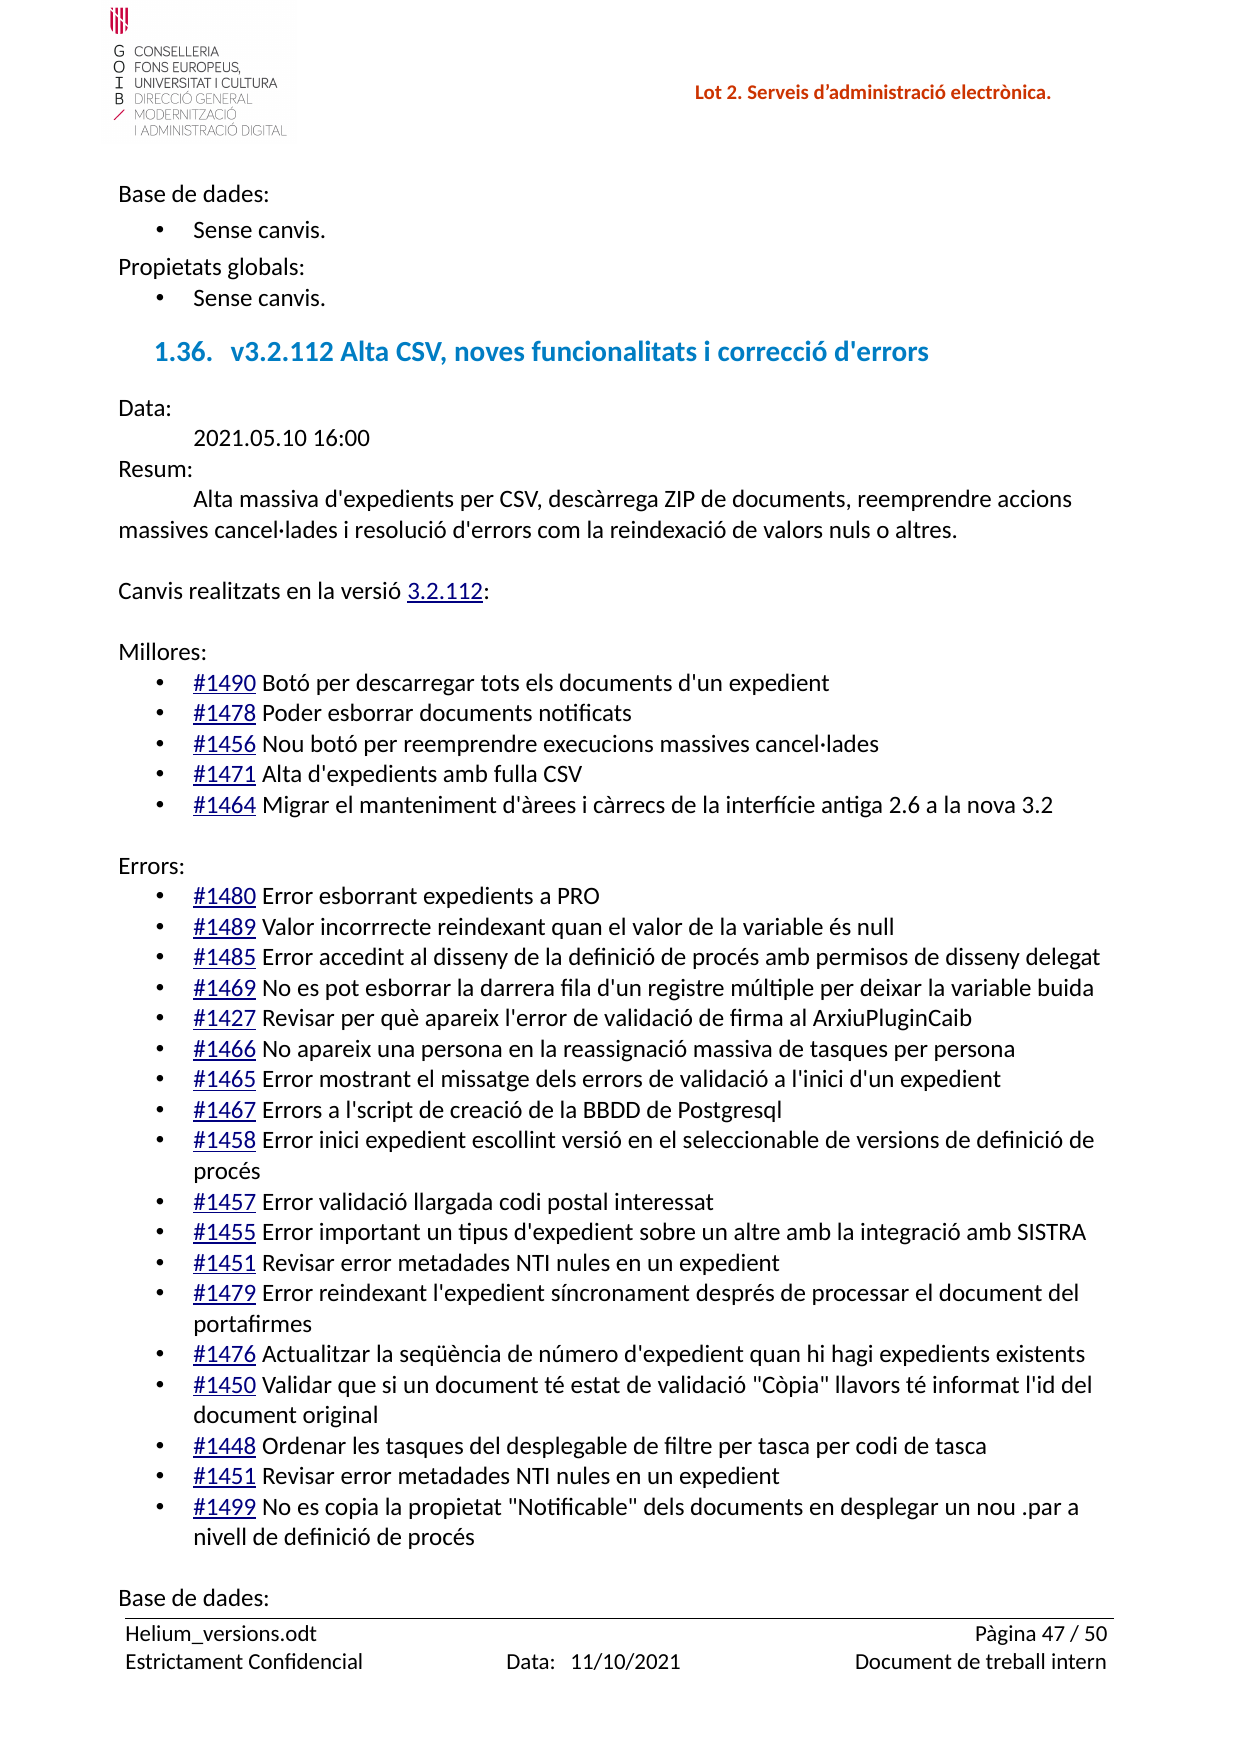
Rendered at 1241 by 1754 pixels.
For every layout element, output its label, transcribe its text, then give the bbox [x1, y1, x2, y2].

text 2021.05.10 16:00 [118, 423, 1122, 453]
list #1480 Error esborrant expedients a PRO [156, 880, 1122, 911]
list #1455 Error important un tipus d'expedient sobre un altre amb la integració amb SISTRA [156, 1216, 1122, 1247]
list #1466 No apareix una persona en la reassignació massiva de tasques per persona [156, 1033, 1122, 1063]
text Propietats globals: [118, 251, 1122, 282]
text Canvis realitzats en la versió 3.2.112: [118, 575, 1122, 606]
list #1490 Botó per descarregar tots els documents d'un expedient [156, 667, 1122, 697]
list #1479 Error reindexant l'expedient síncronament després de processar el document del portafirmes [156, 1277, 1122, 1338]
text Data: [118, 392, 1122, 423]
text Base de dades: [118, 1582, 1122, 1613]
text Millores: [118, 636, 1122, 667]
list #1464 Migrar el manteniment d'àrees i càrrecs de la interfície antiga 2.6 a la nova 3.2 [156, 789, 1122, 819]
list #1451 Revisar error metadades NTI nules en un expedient [156, 1247, 1122, 1277]
list #1458 Error inici expedient escollint versió en el seleccionable de versions de definició de procés [156, 1124, 1122, 1186]
list #1456 Nou botó per reemprendre execucions massives cancel·lades [156, 728, 1122, 758]
list #1451 Revisar error metadades NTI nules en un expedient [156, 1460, 1122, 1491]
list #1450 Validar que si un document té estat de validació "Còpia" llavors té informat l'id del document original [156, 1369, 1122, 1430]
list #1478 Poder esborrar documents notificats [156, 697, 1122, 728]
list #1465 Error mostrant el missatge dels errors de validació a l'inici d'un expedient [156, 1063, 1122, 1094]
list #1499 No es copia la propietat "Notificable" dels documents en desplegar un nou .par a nivell de definició de procés [156, 1491, 1122, 1552]
list #1469 No es pot esborrar la darrera fila d'un registre múltiple per deixar la variable buida [156, 972, 1122, 1002]
list #1471 Alta d'expedients amb fulla CSV [156, 758, 1122, 789]
subtitle v3.2.112 Alta CSV, noves funcionalitats i correcció d'errors [153, 333, 1122, 368]
list Sense canvis. [156, 282, 1122, 312]
list #1485 Error accedint al disseny de la definició de procés amb permisos de disseny delegat [156, 941, 1122, 972]
text Base de dades: [118, 178, 1122, 209]
list Sense canvis. [156, 215, 1122, 245]
list #1476 Actualitzar la seqüència de número d'expedient quan hi hagi expedients existents [156, 1338, 1122, 1369]
list #1427 Revisar per què apareix l'error de validació de firma al ArxiuPluginCaib [156, 1002, 1122, 1033]
text Alta massiva d'expedients per CSV, descàrrega ZIP de documents, reemprendre accions massives cancel·lades i resolució d'errors com la reindexació de valors nuls o altres. [118, 484, 1122, 545]
list #1467 Errors a l'script de creació de la BBDD de Postgresql [156, 1094, 1122, 1124]
text Resum: [118, 453, 1122, 484]
picture [100, 0, 297, 144]
list #1457 Error validació llargada codi postal interessat [156, 1186, 1122, 1216]
list #1448 Ordenar les tasques del desplegable de filtre per tasca per codi de tasca [156, 1430, 1122, 1460]
text Errors: [118, 850, 1122, 880]
list #1489 Valor incorrrecte reindexant quan el valor de la variable és null [156, 911, 1122, 941]
